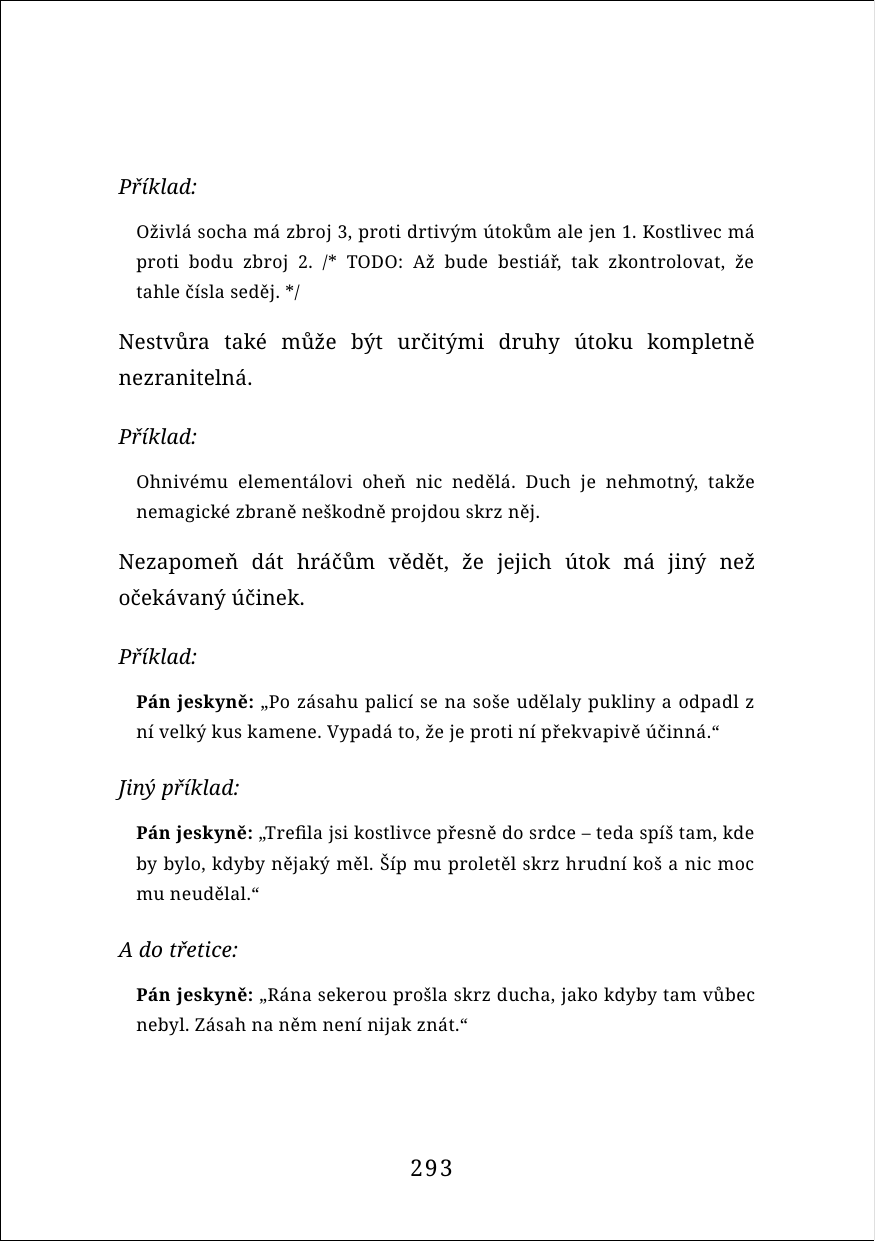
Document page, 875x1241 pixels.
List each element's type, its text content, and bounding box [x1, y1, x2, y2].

text A do třetice: [118, 935, 756, 963]
text Nestvůra také může být určitými druhy útoku kompletně nezranitelná. [118, 327, 756, 391]
text Příklad: [118, 642, 756, 671]
text Příklad: [118, 172, 756, 200]
text Ohnivému elementálovi oheň nic nedělá. Duch je nehmotný, takže nemagické zbraně neškodně projdou skrz něj. [136, 469, 756, 524]
text Jiný příklad: [118, 773, 756, 802]
text Nezapomeň dát hráčům vědět, že jejich útok má jiný než očekávaný účinek. [118, 547, 756, 611]
text Oživlá socha má zbroj 3, proti drtivým útokům ale jen 1. Kostlivec má proti bodu zbroj 2. /* TODO: Až bude bestiář, tak zkontrolovat, že tahle čísla seděj. */ [136, 219, 756, 304]
text Pán jeskyně: „Po zásahu palicí se na soše udělaly pukliny a odpadl z ní velký kus kamene. Vypadá to, že je proti ní překvapivě účinná.“ [136, 689, 756, 744]
text Pán jeskyně: „Rána sekerou prošla skrz ducha, jako kdyby tam vůbec nebyl. Zásah na něm není nijak znát.“ [136, 982, 756, 1037]
text Pán jeskyně: „Trefila jsi kostlivce přesně do srdce – teda spíš tam, kde by bylo, kdyby nějaký měl. Šíp mu proletěl skrz hrudní koš a nic moc mu neudělal.“ [136, 821, 756, 905]
text Příklad: [118, 422, 756, 451]
